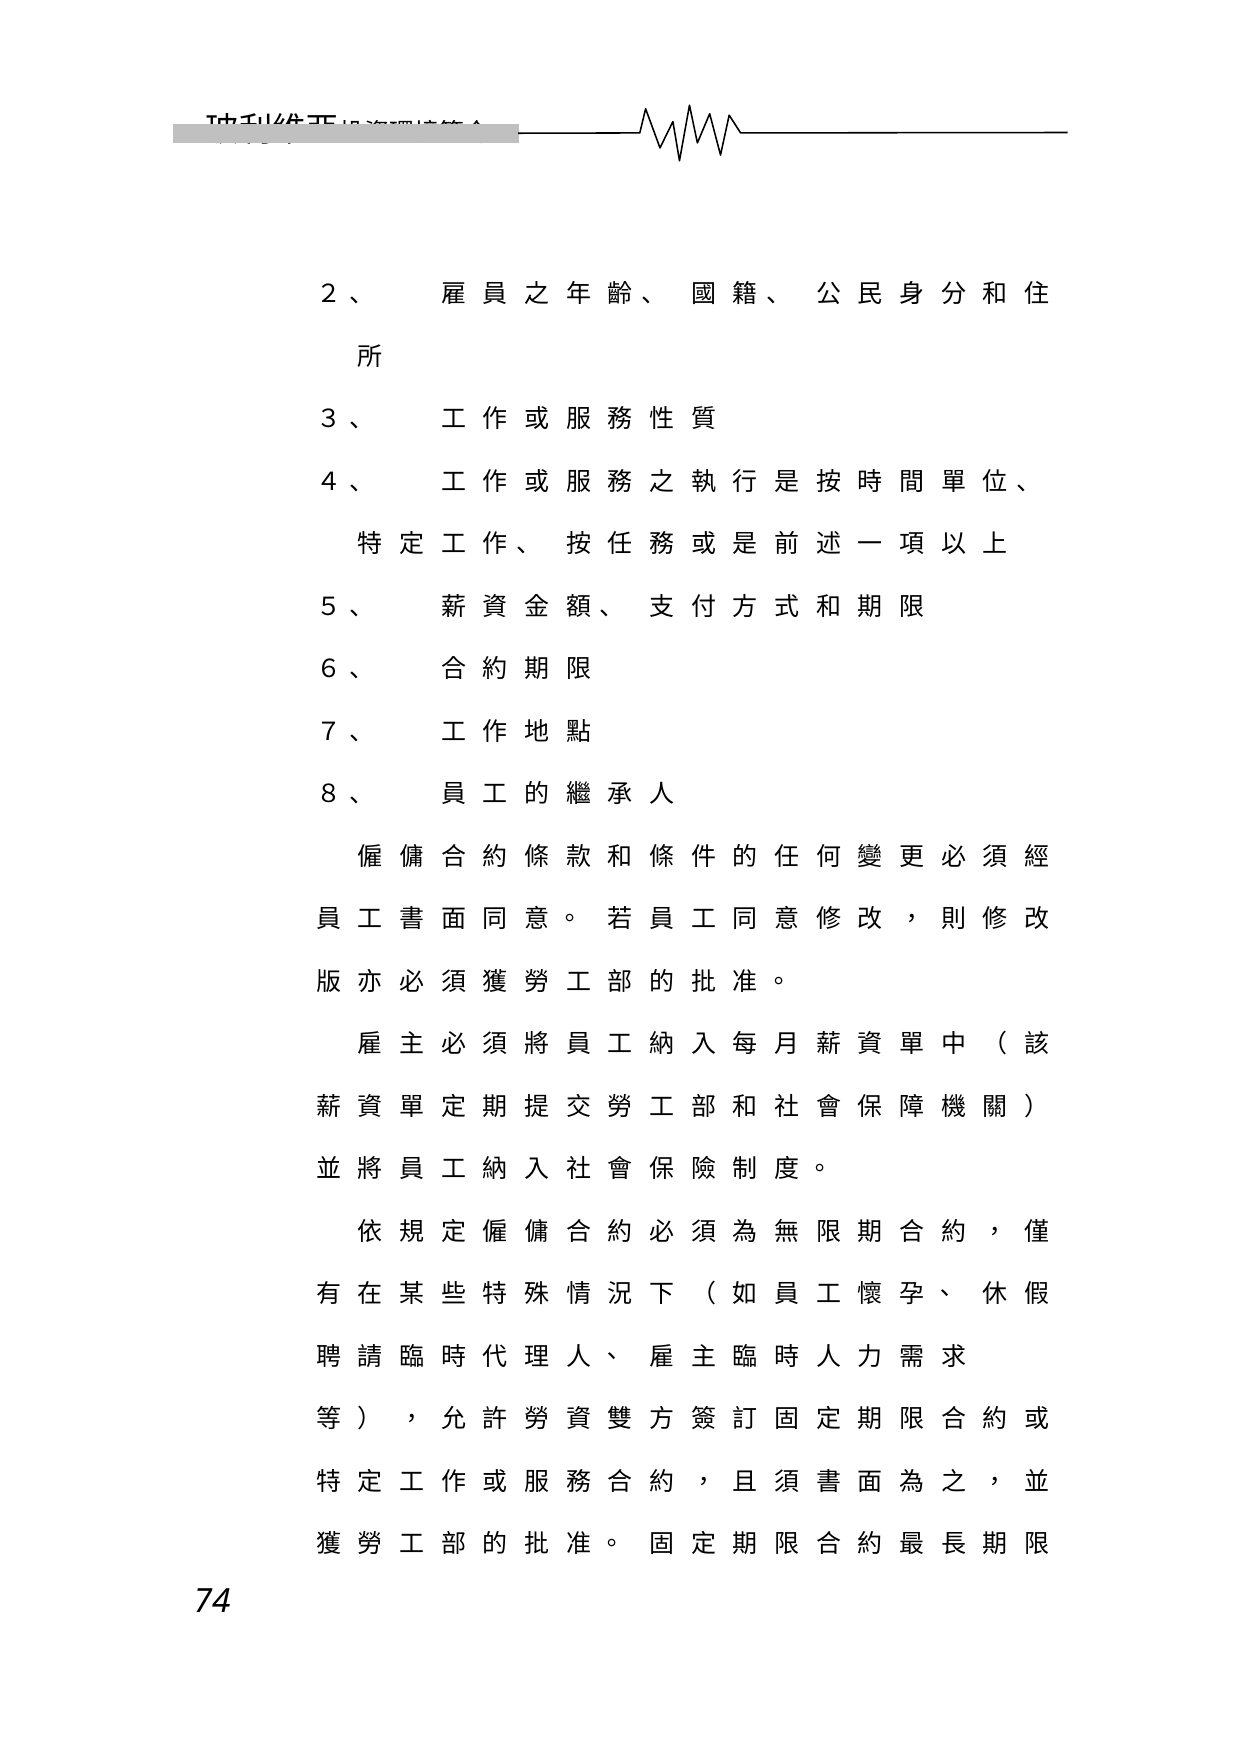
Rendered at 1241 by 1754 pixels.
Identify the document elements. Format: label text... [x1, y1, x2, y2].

text ８、 員工的繼承人 [281, 750, 1058, 813]
text ７、 工作地點 [281, 688, 1058, 750]
text ４、 工作或服務之執行是按時間單位、特定工作、按任務或是前述一項以上 [281, 438, 1058, 563]
text ２、 雇員之年齡、國籍、公民身分和住所 [281, 250, 1058, 375]
text 雇主必須將員工納入每月薪資單中（該薪資單定期提交勞工部和社會保障機關）並將員工納入社會保險制度。 [281, 1000, 1058, 1188]
text ５、 薪資金額、支付方式和期限 [281, 563, 1058, 625]
text ３、 工作或服務性質 [281, 375, 1058, 438]
text 僱傭合約條款和條件的任何變更必須經員工書面同意。若員工同意修改，則修改版亦必須獲勞工部的批准。 [281, 813, 1058, 1000]
text 依規定僱傭合約必須為無限期合約，僅有在某些特殊情況下（如員工懷孕、休假聘請臨時代理人、雇主臨時人力需求等），允許勞資雙方簽訂固定期限合約或特定工作或服務合約，且須書面為之，並獲勞工部的批准。固定期限合約最長期限 [281, 1188, 1058, 1563]
text ６、 合約期限 [281, 625, 1058, 688]
